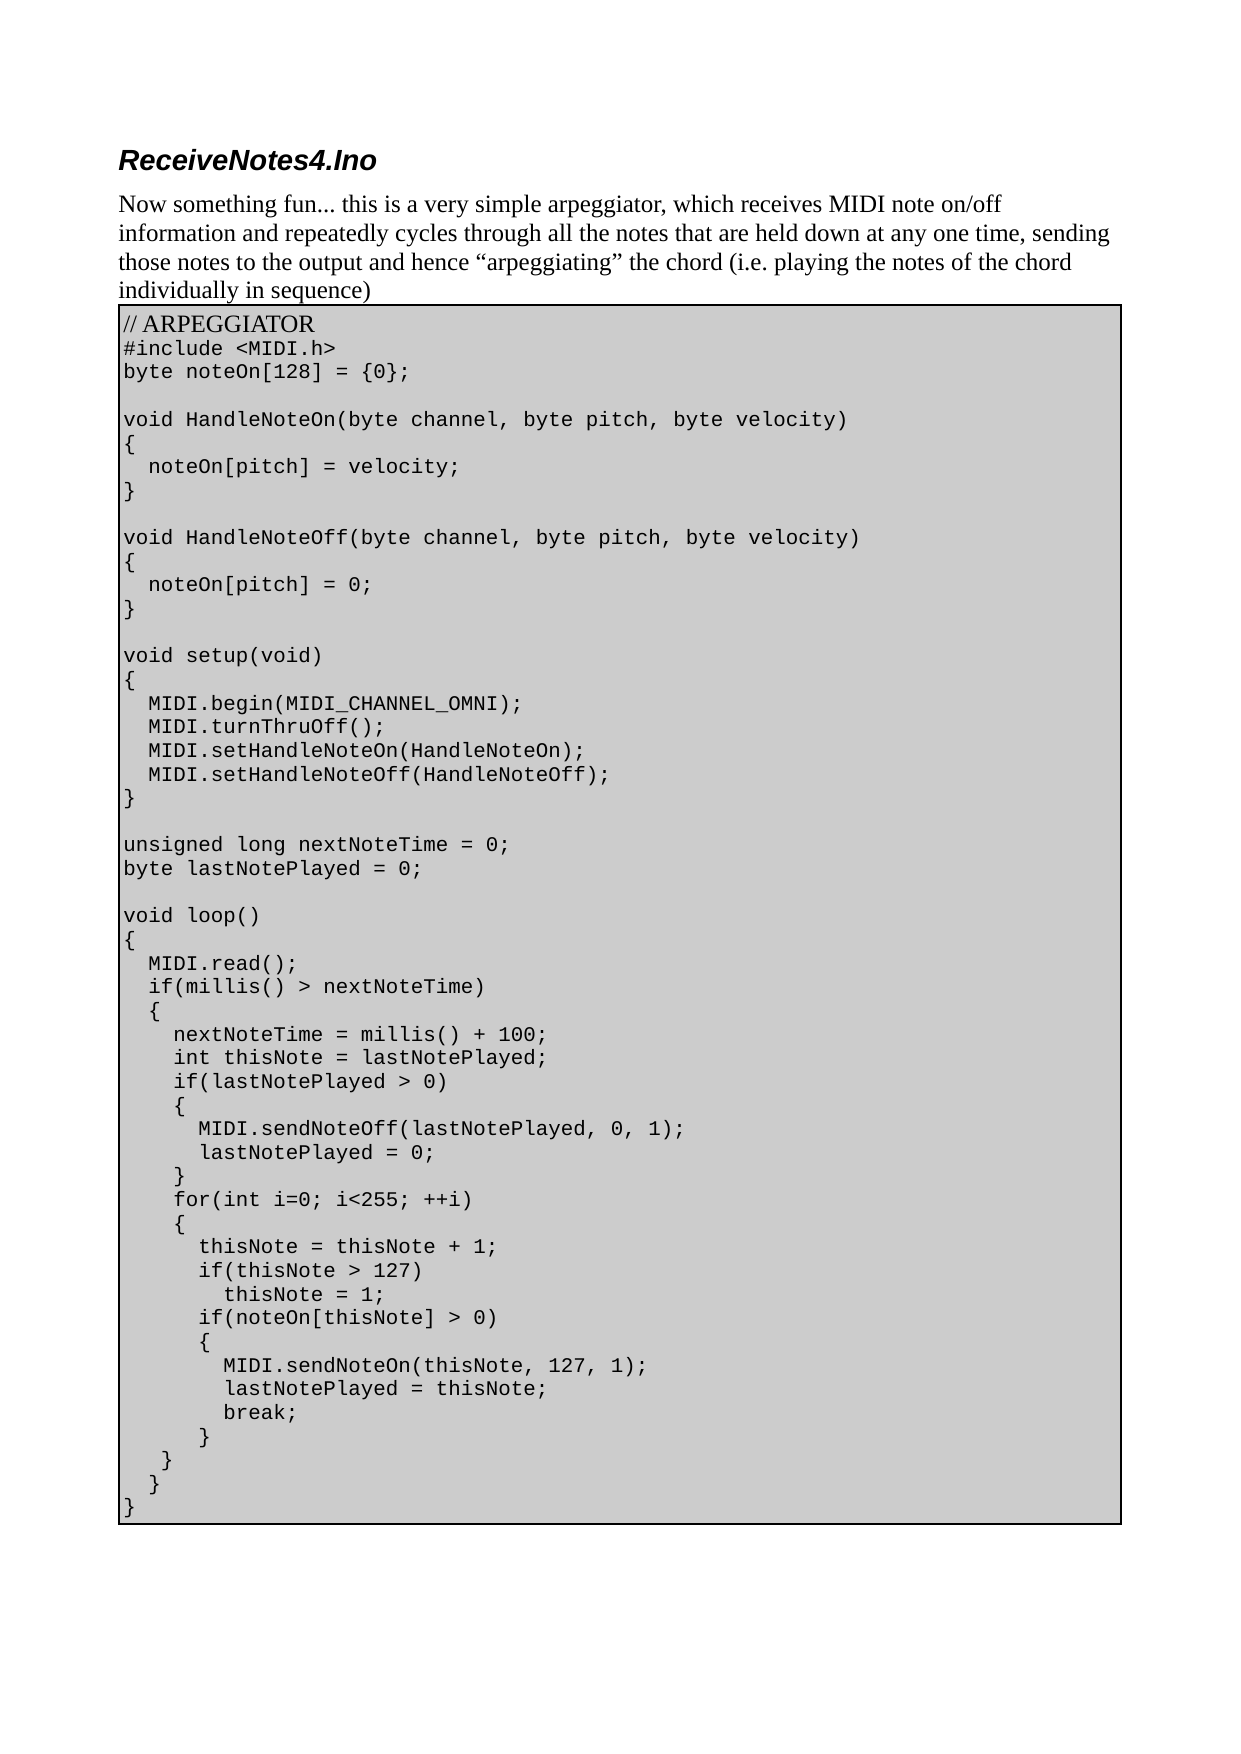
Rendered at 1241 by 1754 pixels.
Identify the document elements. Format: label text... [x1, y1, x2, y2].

text void HandleNoteOn(byte channel, byte pitch, byte velocity) [120, 404, 1120, 427]
text lastNotePlayed = thisNote; [120, 1373, 1120, 1397]
text } [120, 593, 1120, 617]
text // ARPEGGIATOR [120, 306, 1120, 333]
text } [120, 1468, 1120, 1492]
text nextNoteTime = millis() + 100; [120, 1019, 1120, 1042]
text MIDI.read(); [120, 948, 1120, 971]
text noteOn[pitch] = velocity; [120, 451, 1120, 475]
text { [120, 427, 1120, 451]
text } [120, 1421, 1120, 1444]
text MIDI.begin(MIDI_CHANNEL_OMNI); [120, 688, 1120, 711]
text for(int i=0; i<255; ++i) [120, 1184, 1120, 1208]
text void setup(void) [120, 640, 1120, 664]
text Now something fun... this is a very simple arpeggiator, which receives MIDI note on/off information and repeatedly cycles through all the notes that are held down at any one time, sending those notes to the output and hence “arpeggiating” the chord (i.e. playing the notes of the chord individually in sequence) [118, 189, 1122, 304]
text { [120, 995, 1120, 1019]
text MIDI.setHandleNoteOn(HandleNoteOn); [120, 735, 1120, 758]
text byte lastNotePlayed = 0; [120, 853, 1120, 877]
text void loop() [120, 900, 1120, 924]
text if(thisNote > 127) [120, 1255, 1120, 1279]
text int thisNote = lastNotePlayed; [120, 1042, 1120, 1066]
text } [120, 1492, 1120, 1523]
text unsigned long nextNoteTime = 0; [120, 829, 1120, 853]
text if(millis() > nextNoteTime) [120, 971, 1120, 995]
text } [120, 475, 1120, 498]
text void HandleNoteOff(byte channel, byte pitch, byte velocity) [120, 522, 1120, 546]
text { [120, 924, 1120, 948]
text if(lastNotePlayed > 0) [120, 1066, 1120, 1089]
text #include <MIDI.h> [120, 333, 1120, 357]
text thisNote = thisNote + 1; [120, 1231, 1120, 1255]
text { [120, 546, 1120, 569]
text MIDI.setHandleNoteOff(HandleNoteOff); [120, 758, 1120, 782]
text } [120, 1444, 1120, 1468]
text MIDI.turnThruOff(); [120, 711, 1120, 735]
text break; [120, 1397, 1120, 1421]
text { [120, 664, 1120, 688]
text byte noteOn[128] = {0}; [120, 357, 1120, 380]
text } [120, 1161, 1120, 1184]
text if(noteOn[thisNote] > 0) [120, 1302, 1120, 1326]
text { [120, 1089, 1120, 1113]
text { [120, 1208, 1120, 1231]
text { [120, 1326, 1120, 1350]
text } [120, 782, 1120, 806]
text MIDI.sendNoteOn(thisNote, 127, 1); [120, 1350, 1120, 1373]
subtitle ReceiveNotes4.Ino [118, 143, 1122, 177]
text noteOn[pitch] = 0; [120, 569, 1120, 593]
text MIDI.sendNoteOff(lastNotePlayed, 0, 1); [120, 1113, 1120, 1137]
text thisNote = 1; [120, 1279, 1120, 1302]
text lastNotePlayed = 0; [120, 1137, 1120, 1161]
